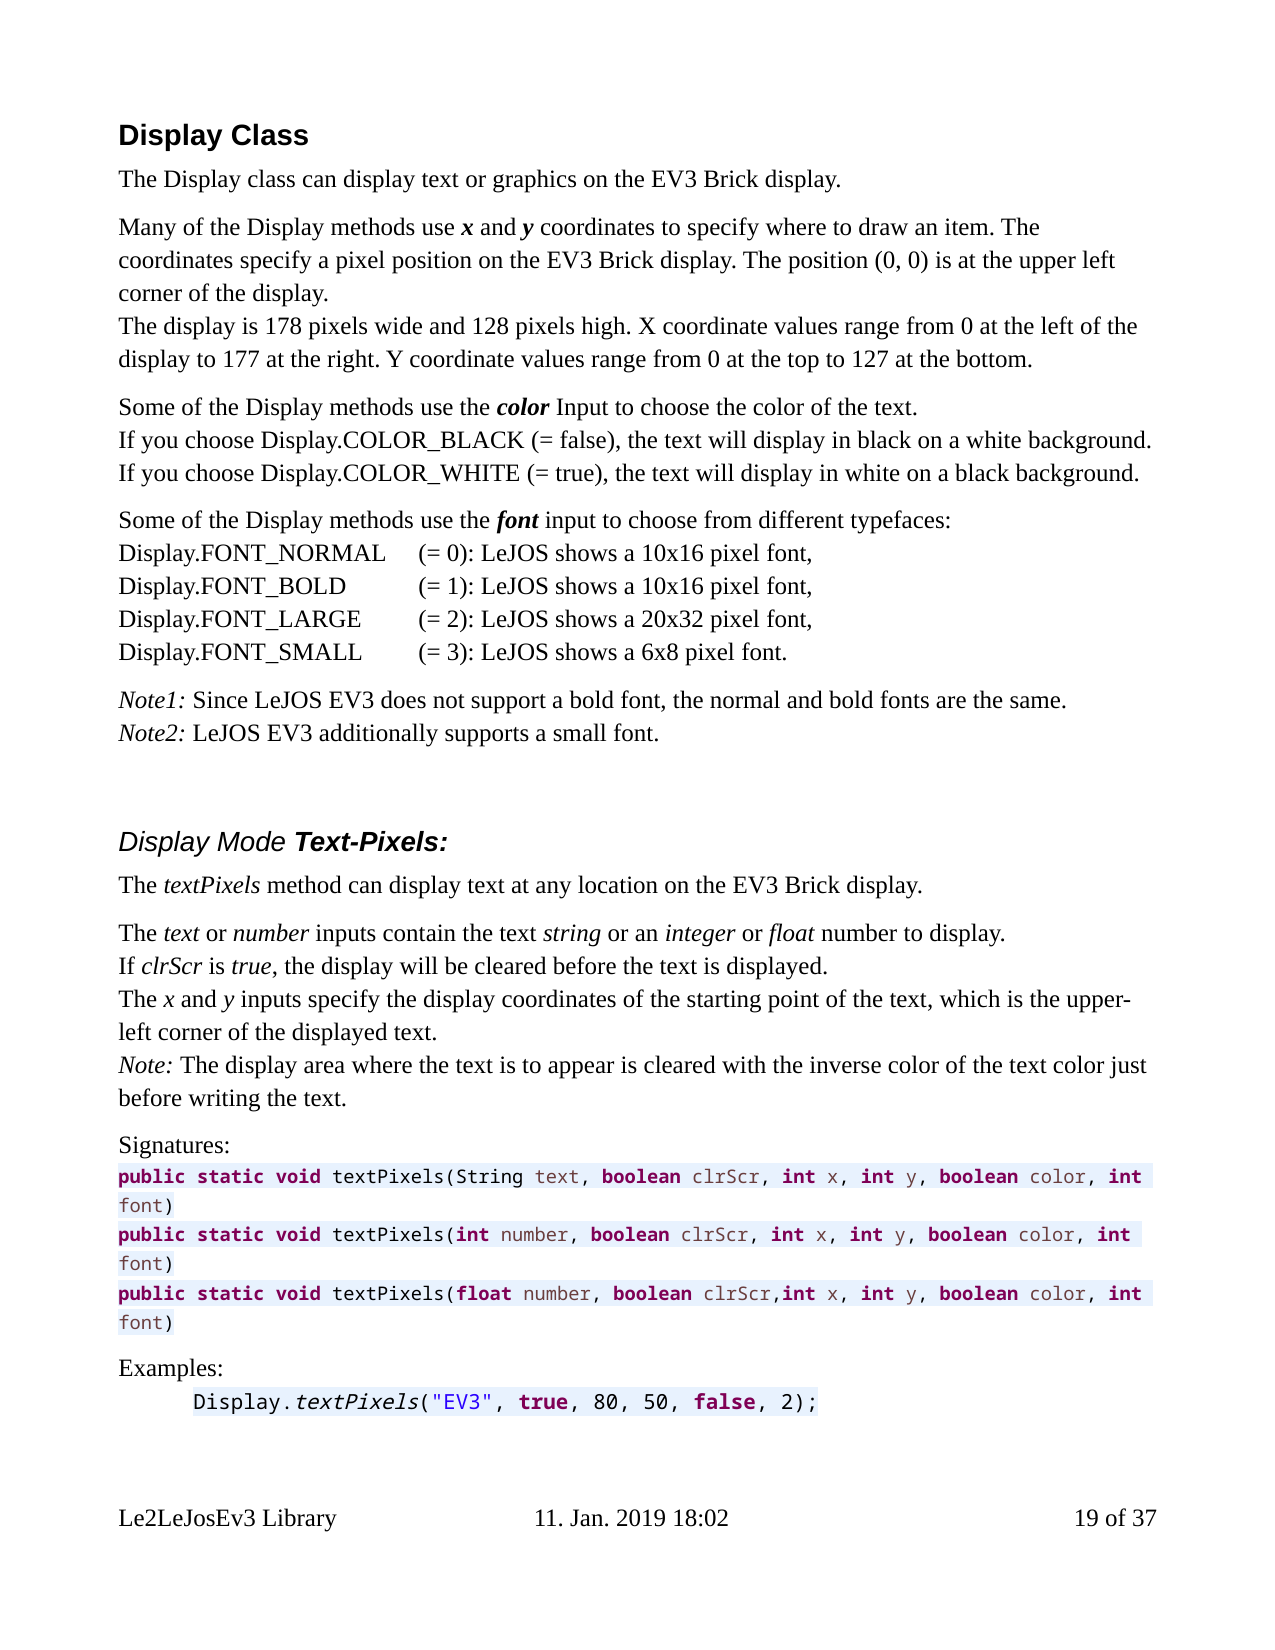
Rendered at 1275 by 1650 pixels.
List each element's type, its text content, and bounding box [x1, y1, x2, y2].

text The textPixels method can display text at any location on the EV3 Brick display. [118, 870, 1157, 899]
subtitle Display Class [118, 118, 1157, 152]
text Some of the Display methods use the color Input to choose the color of the text. If you choose Display.COLOR_BLACK (= false), the text will display in black on a white background. If you choose Display.COLOR_WHITE (= true), the text will display in white on a black background. [118, 392, 1157, 486]
text The Display class can display text or graphics on the EV3 Brick display. [118, 164, 1157, 193]
text Some of the Display methods use the font input to choose from different typefaces: Display.FONT_NORMAL (= 0): LeJOS shows a 10x16 pixel font, Display.FONT_BOLD (= 1): LeJOS shows a 10x16 pixel font, Display.FONT_LARGE (= 2): LeJOS shows a 20x32 pixel font, Display.FONT_SMALL (= 3): LeJOS shows a 6x8 pixel font. [118, 505, 1157, 666]
text Note1: Since LeJOS EV3 does not support a bold font, the normal and bold fonts are the same. Note2: LeJOS EV3 additionally supports a small font. [118, 685, 1157, 747]
text Examples: Display.textPixels("EV3", true, 80, 50, false, 2); [118, 1353, 1157, 1416]
subtitle Display Mode Text-Pixels: [118, 826, 1157, 858]
text The text or number inputs contain the text string or an integer or float number to display. If clrScr is true, the display will be cleared before the text is displayed. The x and y inputs specify the display coordinates of the starting point of the text, which is the upper-left corner of the displayed text. Note: The display area where the text is to appear is cleared with the inverse color of the text color just before writing the text. [118, 918, 1157, 1112]
text Many of the Display methods use x and y coordinates to specify where to draw an item. The coordinates specify a pixel position on the EV3 Brick display. The position (0, 0) is at the upper left corner of the display. The display is 178 pixels wide and 128 pixels high. X coordinate values range from 0 at the left of the display to 177 at the right. Y coordinate values range from 0 at the top to 127 at the bottom. [118, 212, 1157, 373]
text Signatures: public static void textPixels(String text, boolean clrScr, int x, int y, boolean color, int font) public static void textPixels(int number, boolean clrScr, int x, int y, boolean color, int font) public static void textPixels(float number, boolean clrScr,int x, int y, boolean color, int font) [118, 1130, 1157, 1335]
